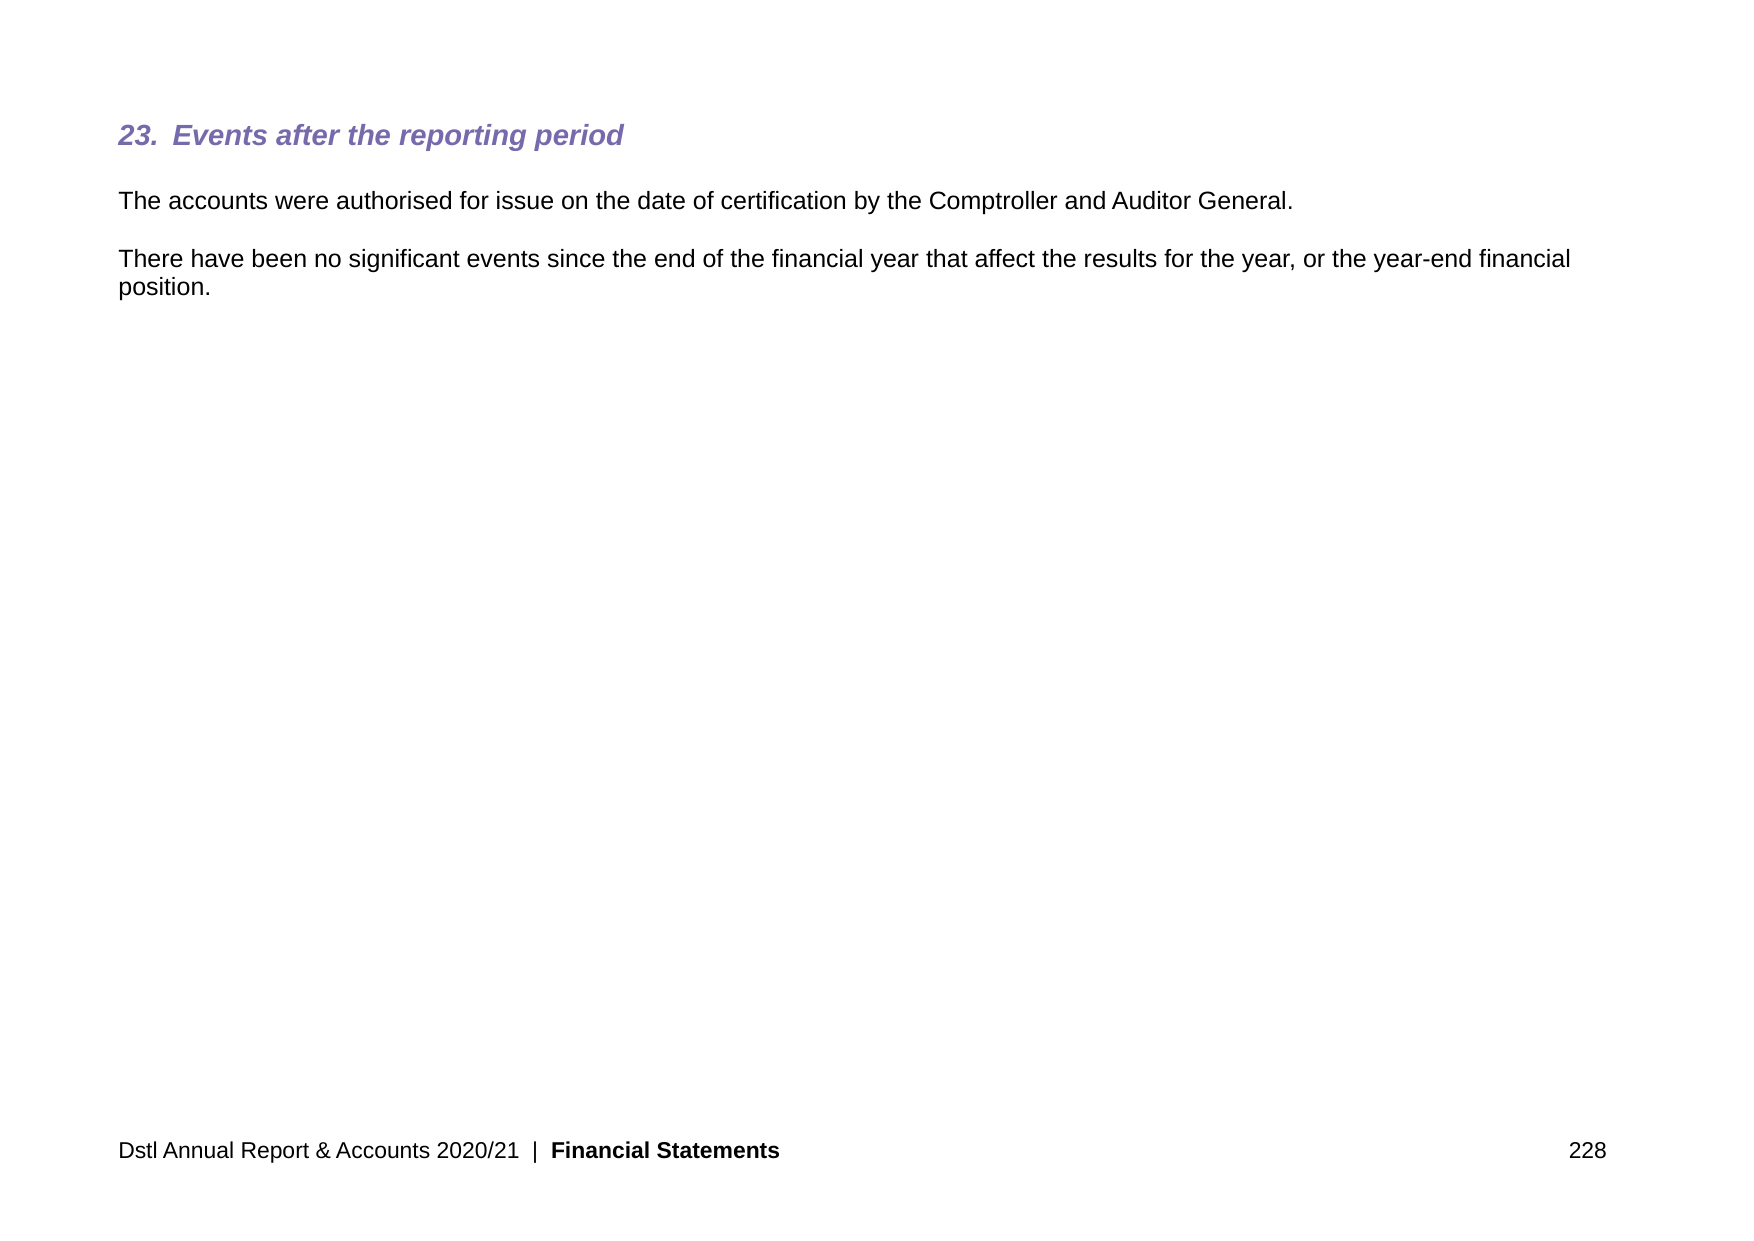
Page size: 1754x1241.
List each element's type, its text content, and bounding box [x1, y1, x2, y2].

subtitle 23. Events after the reporting period [118, 118, 1636, 152]
text There have been no significant events since the end of the financial year that affect the results for the year, or the year-end financial position. [118, 244, 1636, 301]
text The accounts were authorised for issue on the date of certification by the Comptroller and Auditor General. [118, 186, 1636, 215]
